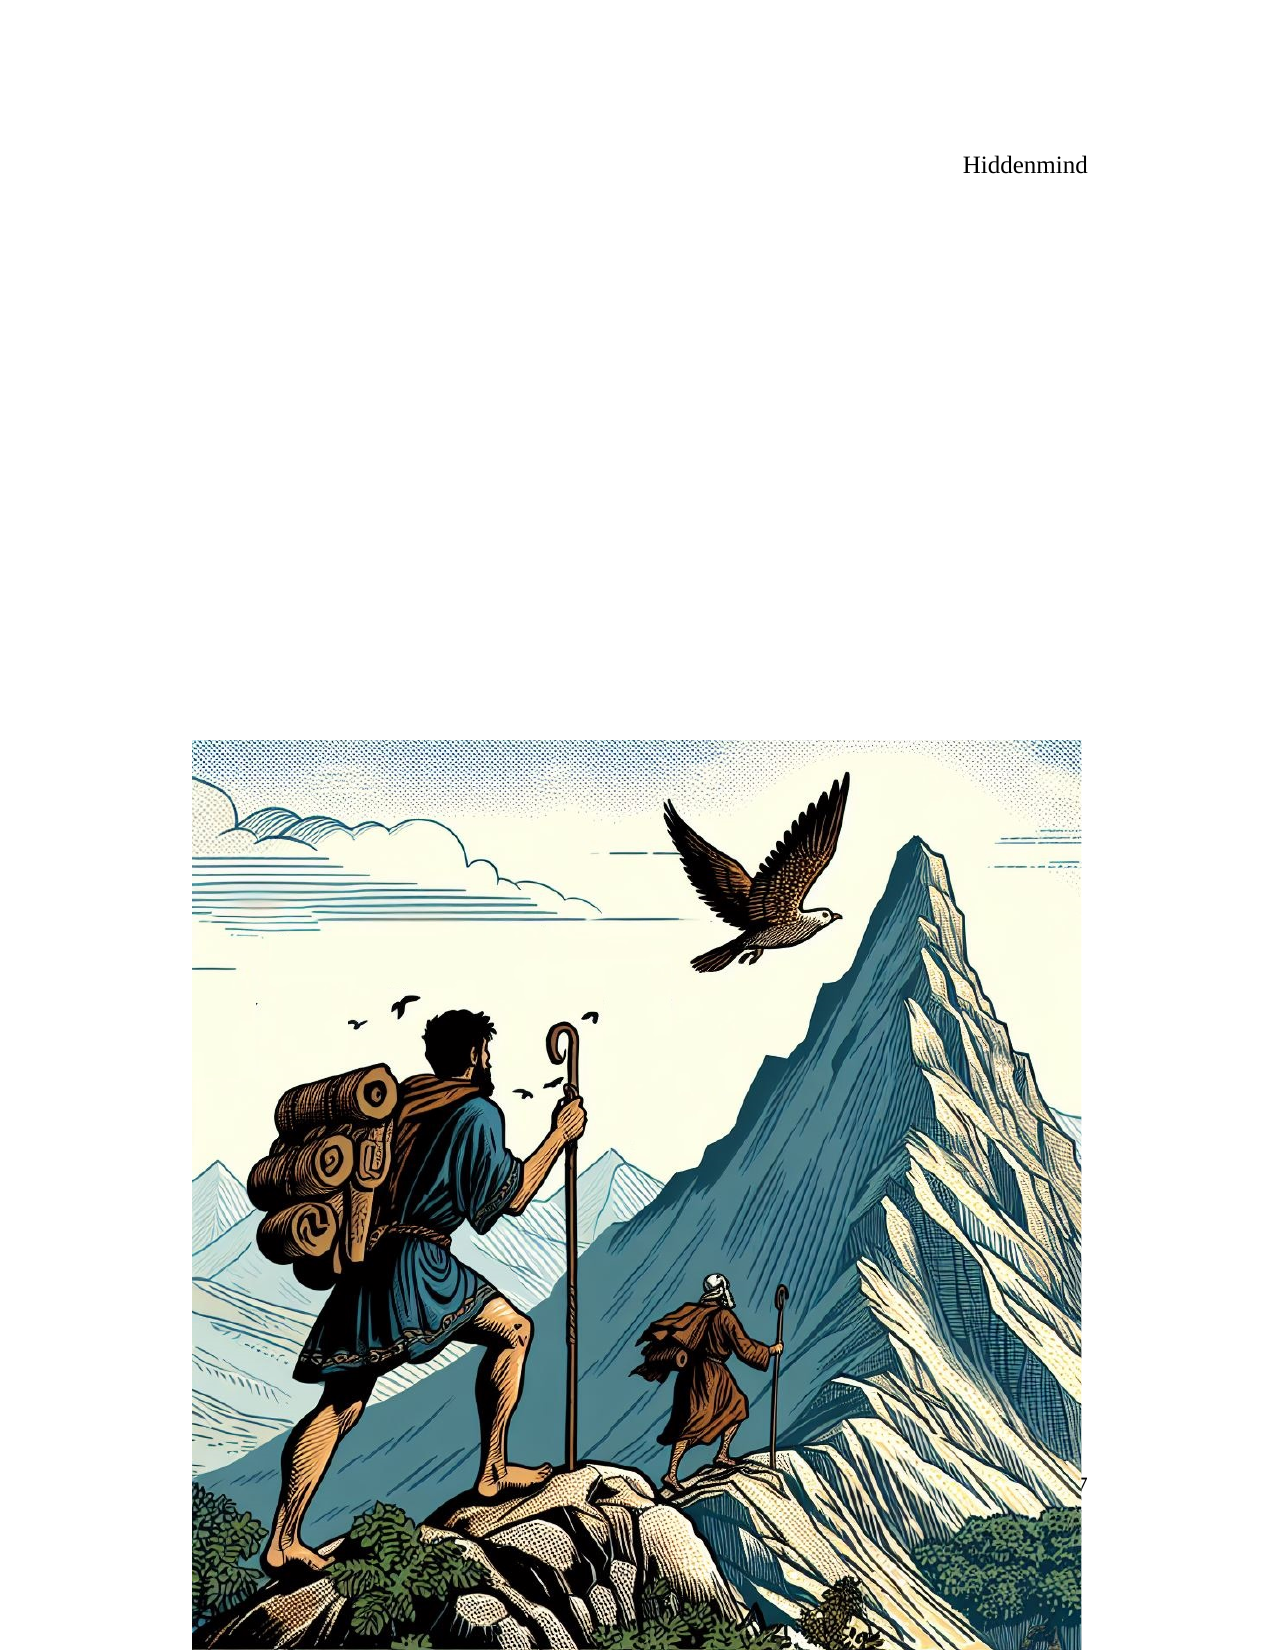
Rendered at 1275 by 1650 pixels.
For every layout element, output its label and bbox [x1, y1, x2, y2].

picture [192, 740, 1082, 1650]
